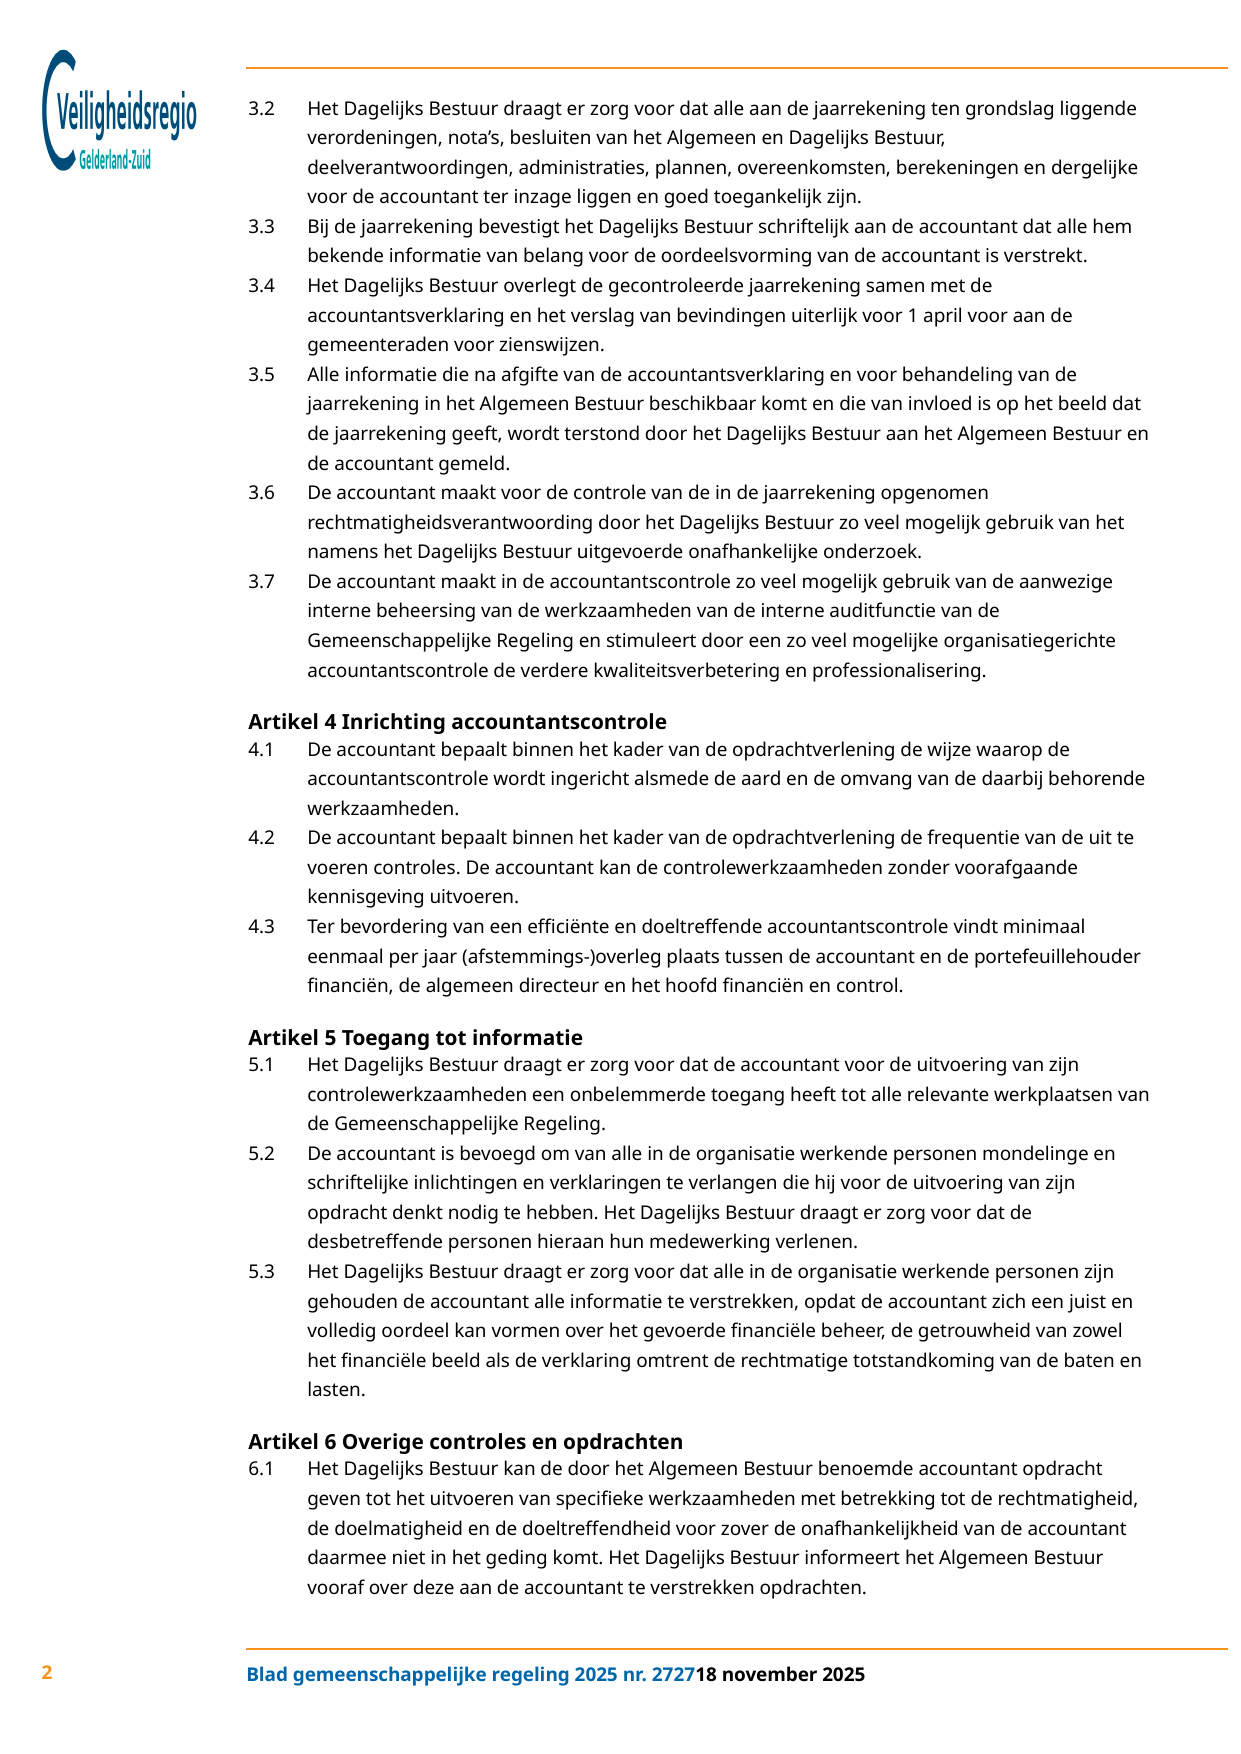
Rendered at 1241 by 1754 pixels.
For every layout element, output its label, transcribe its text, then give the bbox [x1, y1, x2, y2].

list Het Dagelijks Bestuur overlegt de gecontroleerde jaarrekening samen met de accountantsverklaring en het verslag van bevindingen uiterlijk voor 1 april voor aan de gemeenteraden voor zienswijzen. [248, 272, 1152, 357]
list De accountant bepaalt binnen het kader van de opdrachtverlening de wijze waarop de accountantscontrole wordt ingericht alsmede de aard en de omvang van de daarbij behorende werkzaamheden. [248, 736, 1152, 821]
list De accountant is bevoegd om van alle in de organisatie werkende personen mondelinge en schriftelijke inlichtingen en verklaringen te verlangen die hij voor de uitvoering van zijn opdracht denkt nodig te hebben. Het Dagelijks Bestuur draagt er zorg voor dat de desbetreffende personen hieraan hun medewerking verlenen. [248, 1140, 1152, 1254]
picture [41, 47, 231, 172]
list De accountant bepaalt binnen het kader van de opdrachtverlening de frequentie van de uit te voeren controles. De accountant kan de controlewerkzaamheden zonder voorafgaande kennisgeving uitvoeren. [248, 824, 1152, 909]
text Artikel 4 Inrichting accountantscontrole [248, 707, 1152, 736]
list Het Dagelijks Bestuur draagt er zorg voor dat de accountant voor de uitvoering van zijn controlewerkzaamheden een onbelemmerde toegang heeft tot alle relevante werkplaatsen van de Gemeenschappelijke Regeling. [248, 1051, 1152, 1136]
list Ter bevordering van een efficiënte en doeltreffende accountantscontrole vindt minimaal eenmaal per jaar (afstemmings-)overleg plaats tussen de accountant en de portefeuillehouder financiën, de algemeen directeur en het hoofd financiën en control. [248, 913, 1152, 998]
text Artikel 6 Overige controles en opdrachten [248, 1427, 1152, 1456]
list Het Dagelijks Bestuur draagt er zorg voor dat alle aan de jaarrekening ten grondslag liggende verordeningen, nota’s, besluiten van het Algemeen en Dagelijks Bestuur, deelverantwoordingen, administraties, plannen, overeenkomsten, berekeningen en dergelijke voor de accountant ter inzage liggen en goed toegankelijk zijn. [248, 95, 1152, 209]
list Bij de jaarrekening bevestigt het Dagelijks Bestuur schriftelijk aan de accountant dat alle hem bekende informatie van belang voor de oordeelsvorming van de accountant is verstrekt. [248, 213, 1152, 268]
list Het Dagelijks Bestuur draagt er zorg voor dat alle in de organisatie werkende personen zijn gehouden de accountant alle informatie te verstrekken, opdat de accountant zich een juist en volledig oordeel kan vormen over het gevoerde financiële beheer, de getrouwheid van zowel het financiële beeld als de verklaring omtrent de rechtmatige totstandkoming van de baten en lasten. [248, 1258, 1152, 1402]
list De accountant maakt voor de controle van de in de jaarrekening opgenomen rechtmatigheidsverantwoording door het Dagelijks Bestuur zo veel mogelijk gebruik van het namens het Dagelijks Bestuur uitgevoerde onafhankelijke onderzoek. [248, 479, 1152, 564]
list Het Dagelijks Bestuur kan de door het Algemeen Bestuur benoemde accountant opdracht geven tot het uitvoeren van specifieke werkzaamheden met betrekking tot de rechtmatigheid, de doelmatigheid en de doeltreffendheid voor zover de onafhankelijkheid van de accountant daarmee niet in het geding komt. Het Dagelijks Bestuur informeert het Algemeen Bestuur vooraf over deze aan de accountant te verstrekken opdrachten. [248, 1456, 1152, 1599]
text Artikel 5 Toegang tot informatie [248, 1023, 1152, 1051]
list Alle informatie die na afgifte van de accountantsverklaring en voor behandeling van de jaarrekening in het Algemeen Bestuur beschikbaar komt en die van invloed is op het beeld dat de jaarrekening geeft, wordt terstond door het Dagelijks Bestuur aan het Algemeen Bestuur en de accountant gemeld. [248, 361, 1152, 476]
list De accountant maakt in de accountantscontrole zo veel mogelijk gebruik van de aanwezige interne beheersing van de werkzaamheden van de interne auditfunctie van de Gemeenschappelijke Regeling en stimuleert door een zo veel mogelijke organisatiegerichte accountantscontrole de verdere kwaliteitsverbetering en professionalisering. [248, 568, 1152, 683]
